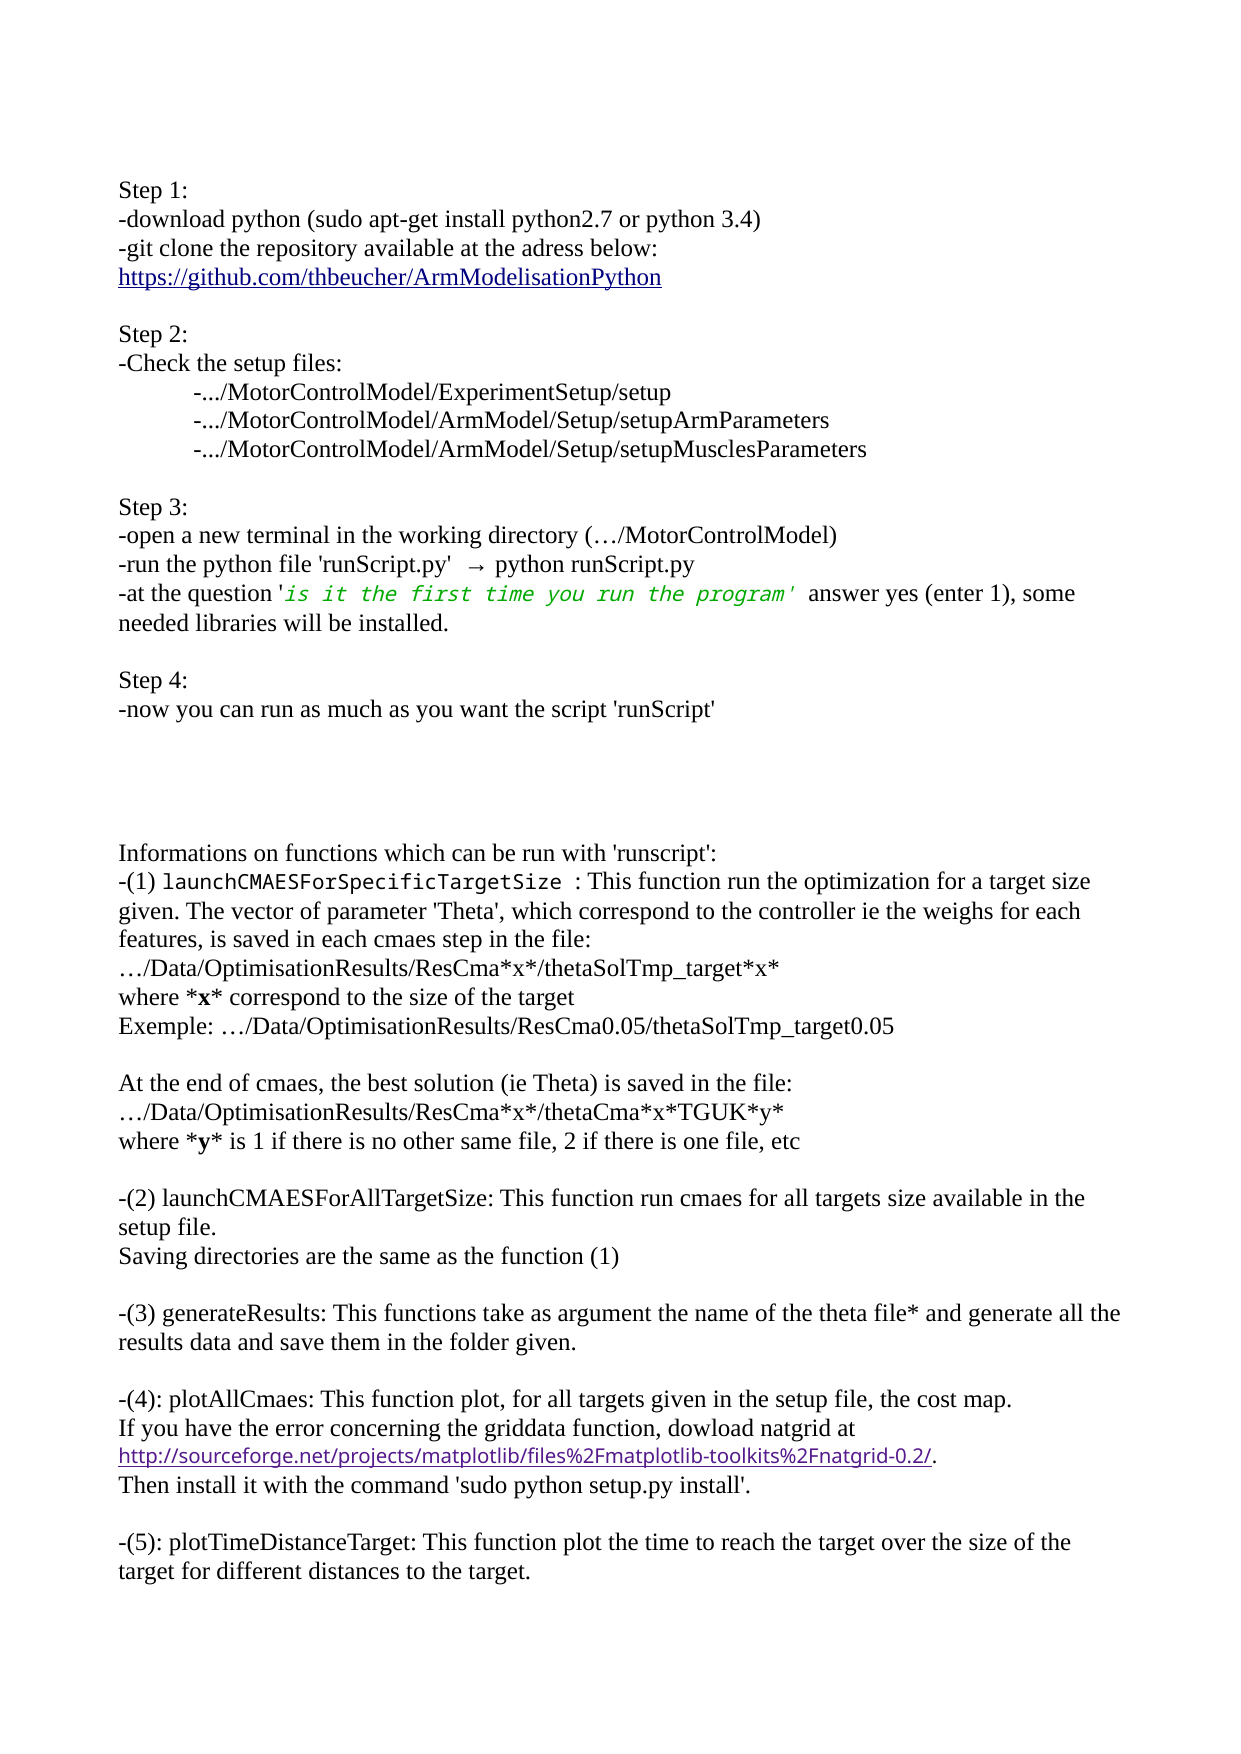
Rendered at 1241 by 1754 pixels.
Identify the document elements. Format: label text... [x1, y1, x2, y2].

text -run the python file 'runScript.py' → python runScript.py [118, 549, 1122, 578]
text -Check the setup files: [118, 348, 1122, 377]
text https://github.com/thbeucher/ArmModelisationPython [118, 262, 1122, 291]
text Step 2: [118, 319, 1122, 348]
text Exemple: …/Data/OptimisationResults/ResCma0.05/thetaSolTmp_target0.05 [118, 1011, 1122, 1039]
text -download python (sudo apt-get install python2.7 or python 3.4) [118, 204, 1122, 233]
text -.../MotorControlModel/ArmModel/Setup/setupArmParameters [118, 406, 1122, 434]
text -(5): plotTimeDistanceTarget: This function plot the time to reach the target over the size of the target for different distances to the target. [118, 1527, 1122, 1585]
text -at the question 'is it the first time you run the program' answer yes (enter 1), some needed libraries will be installed. [118, 578, 1122, 636]
text Then install it with the command 'sudo python setup.py install'. [118, 1470, 1122, 1498]
text -open a new terminal in the working directory (…/MotorControlModel) [118, 521, 1122, 549]
text -(1) launchCMAESForSpecificTargetSize : This function run the optimization for a target size given. The vector of parameter 'Theta', which correspond to the controller ie the weighs for each features, is saved in each cmaes step in the file: …/Data/OptimisationResults/ResCma*x*/thetaSolTmp_target*x* [118, 866, 1122, 982]
text Step 1: [118, 176, 1122, 204]
text At the end of cmaes, the best solution (ie Theta) is saved in the file: [118, 1068, 1122, 1097]
text where *y* is 1 if there is no other same file, 2 if there is one file, etc [118, 1126, 1122, 1154]
text Saving directories are the same as the function (1) [118, 1241, 1122, 1269]
text -.../MotorControlModel/ExperimentSetup/setup [118, 377, 1122, 406]
text -now you can run as much as you want the script 'runScript' [118, 694, 1122, 723]
text Step 3: [118, 492, 1122, 521]
text Informations on functions which can be run with 'runscript': [118, 838, 1122, 866]
text -(3) generateResults: This functions take as argument the name of the theta file* and generate all the results data and save them in the folder given. [118, 1298, 1122, 1356]
text -(2) launchCMAESForAllTargetSize: This function run cmaes for all targets size available in the setup file. [118, 1183, 1122, 1241]
text -git clone the repository available at the adress below: [118, 233, 1122, 262]
text where *x* correspond to the size of the target [118, 982, 1122, 1011]
text …/Data/OptimisationResults/ResCma*x*/thetaCma*x*TGUK*y* [118, 1097, 1122, 1126]
text -(4): plotAllCmaes: This function plot, for all targets given in the setup file, the cost map. [118, 1384, 1122, 1413]
text If you have the error concerning the griddata function, dowload natgrid at http://sourceforge.net/projects/matplotlib/files%2Fmatplotlib-toolkits%2Fnatgrid-0.2/. [118, 1413, 1122, 1470]
text -.../MotorControlModel/ArmModel/Setup/setupMusclesParameters [118, 434, 1122, 463]
text Step 4: [118, 665, 1122, 694]
